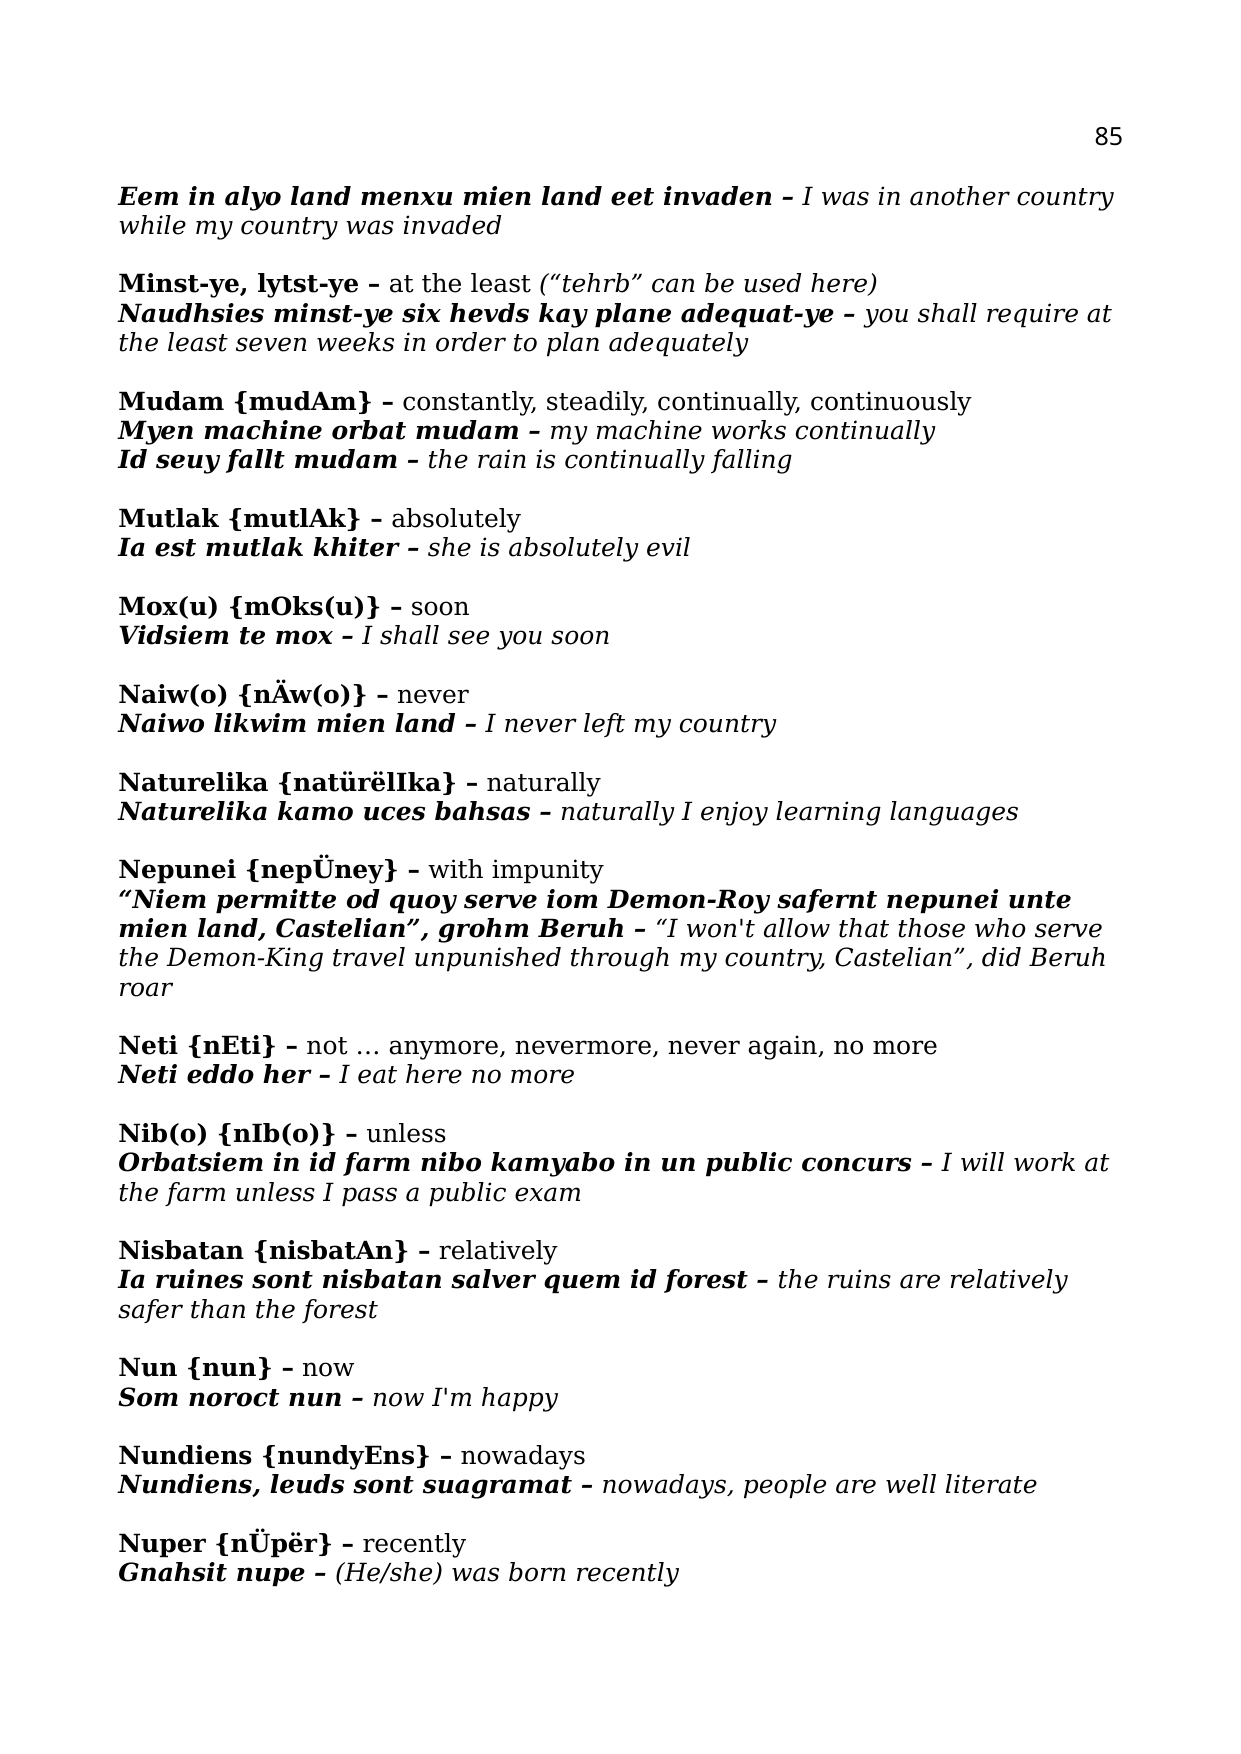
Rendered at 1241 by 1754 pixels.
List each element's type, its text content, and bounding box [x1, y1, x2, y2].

text Naudhsies minst-ye six hevds kay plane adequat-ye – you shall require at the least seven weeks in order to plan adequately [118, 299, 1123, 357]
text Neti eddo her – I eat here no more [118, 1060, 1123, 1090]
text Nun {nun} – now [118, 1353, 1123, 1382]
text Gnahsit nupe – (He/she) was born recently [118, 1558, 1123, 1588]
text Ia est mutlak khiter – she is absolutely evil [118, 533, 1123, 562]
text Nundiens, leuds sont suagramat – nowadays, people are well literate [118, 1470, 1123, 1500]
text Orbatsiem in id farm nibo kamyabo in un public concurs – I will work at the farm unless I pass a public exam [118, 1148, 1123, 1207]
text Naiw(o) {nÄw(o)} – never [118, 679, 1123, 709]
text Mutlak {mutlAk} – absolutely [118, 504, 1123, 533]
text Id seuy fallt mudam – the rain is continually falling [118, 445, 1123, 474]
text Nundiens {nundyEns} – nowadays [118, 1441, 1123, 1470]
text Ia ruines sont nisbatan salver quem id forest – the ruins are relatively safer than the forest [118, 1265, 1123, 1324]
text Mox(u) {mOks(u)} – soon [118, 592, 1123, 621]
text Nib(o) {nIb(o)} – unless [118, 1119, 1123, 1148]
text Minst-ye, lytst-ye – at the least (“tehrb” can be used here) [118, 269, 1123, 299]
text “Niem permitte od quoy serve iom Demon-Roy safernt nepunei unte mien land, Castelian”, grohm Beruh – “I won't allow that those who serve the Demon-King travel unpunished through my country, Castelian”, did Beruh roar [118, 885, 1123, 1002]
text Nisbatan {nisbatAn} – relatively [118, 1236, 1123, 1265]
text Mudam {mudAm} – constantly, steadily, continually, continuously [118, 386, 1123, 416]
text Naturelika kamo uces bahsas – naturally I enjoy learning languages [118, 797, 1123, 826]
text Neti {nEti} – not … anymore, nevermore, never again, no more [118, 1031, 1123, 1060]
text Naiwo likwim mien land – I never left my country [118, 709, 1123, 738]
text Nepunei {nepÜney} – with impunity [118, 855, 1123, 885]
text Som noroct nun – now I'm happy [118, 1382, 1123, 1412]
text Naturelika {natürëlIka} – naturally [118, 767, 1123, 797]
text Nuper {nÜpër} – recently [118, 1529, 1123, 1558]
text Vidsiem te mox – I shall see you soon [118, 621, 1123, 650]
text Myen machine orbat mudam – my machine works continually [118, 416, 1123, 445]
text Eem in alyo land menxu mien land eet invaden – I was in another country while my country was invaded [118, 182, 1123, 240]
